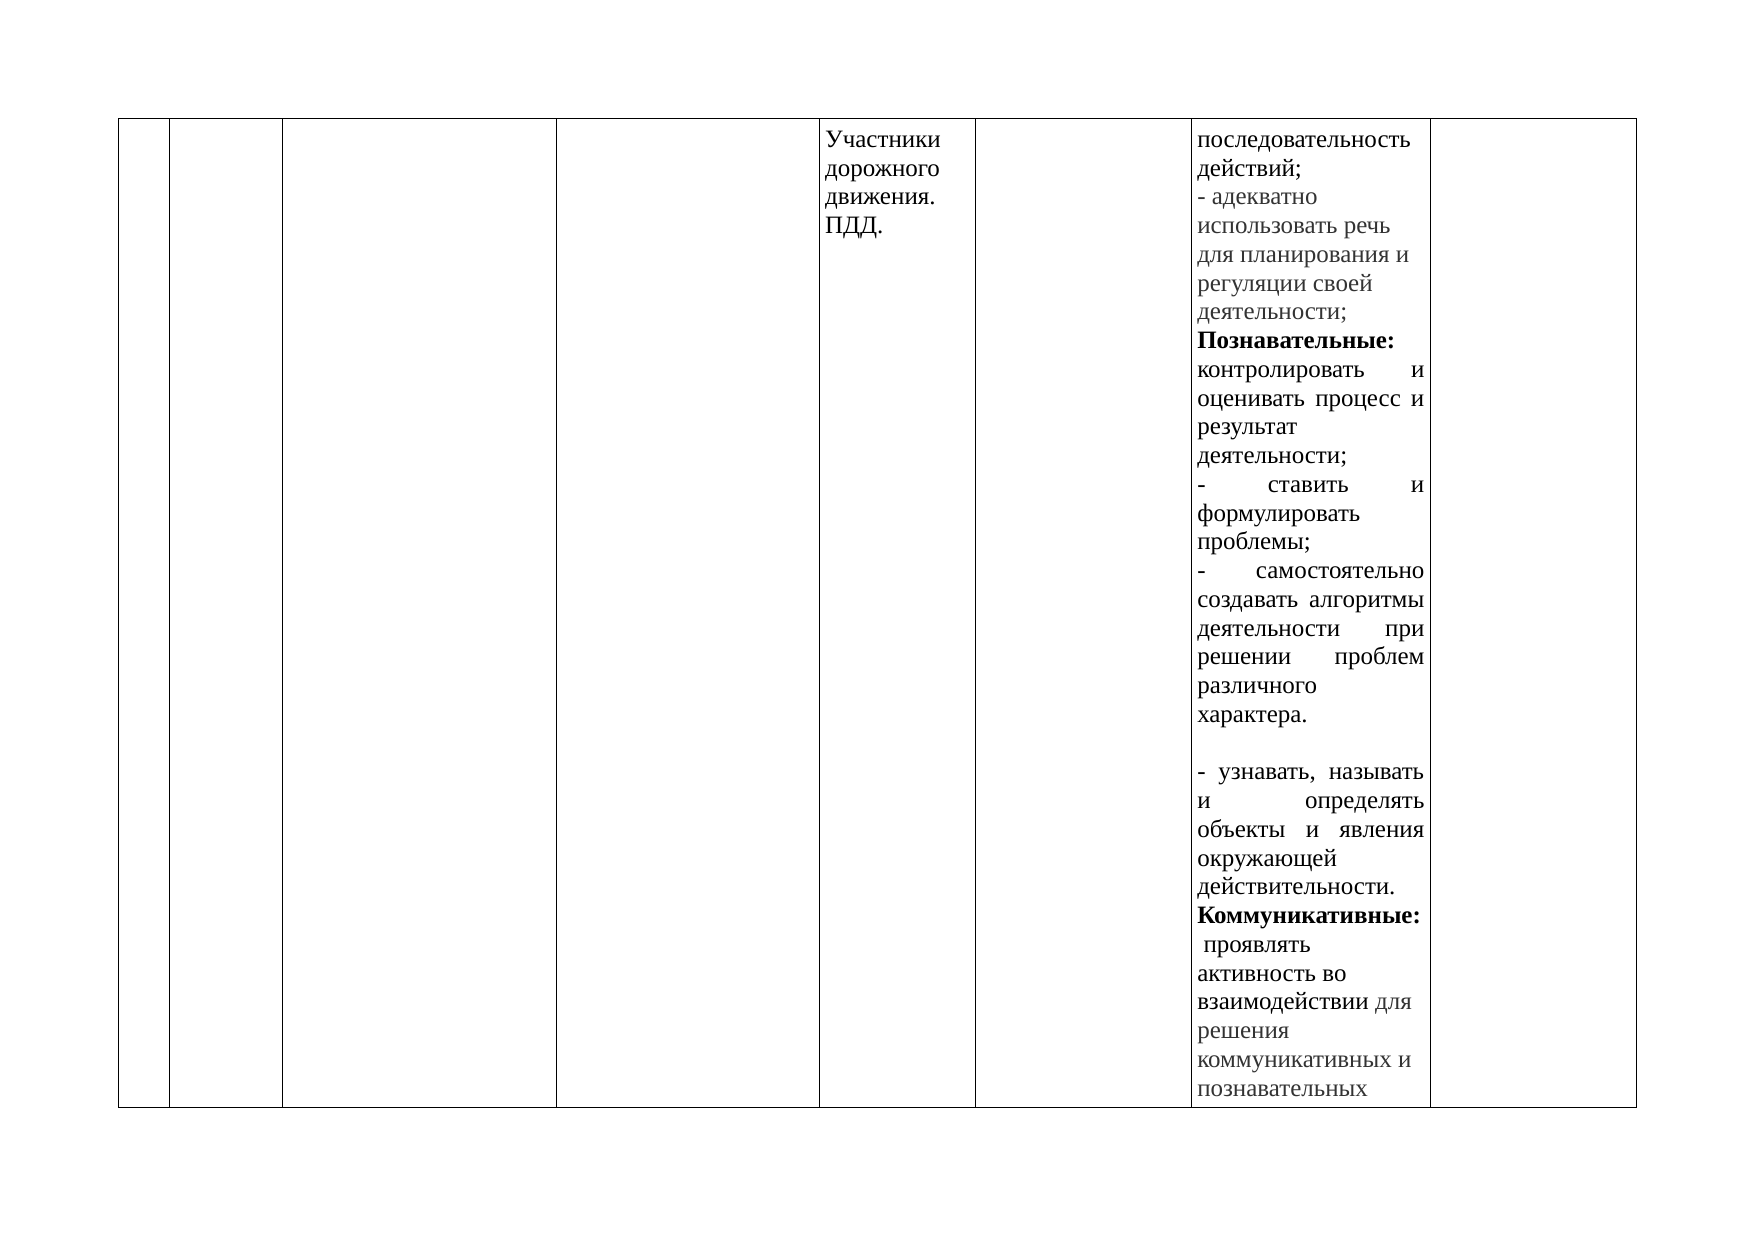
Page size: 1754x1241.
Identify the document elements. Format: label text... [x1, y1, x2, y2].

table_cell [170, 119, 282, 1107]
table_cell [283, 119, 556, 1107]
table_cell последовательность действий; - адекватно использовать речь для планирования и регуляции своей деятельности; Познавательные: контролировать и оценивать процесс и результат деятельности; - ставить и формулировать проблемы; - самостоятельно создавать алгоритмы деятельности при решении проблем различного характера. - узнавать, называть и определять объекты и явления окружающей действительности. Коммуникативные: проявлять активность во взаимодействии для решения коммуникативных и познавательных [1192, 119, 1430, 1107]
table_cell [976, 119, 1191, 1107]
table_cell [557, 119, 819, 1107]
table_cell [119, 119, 169, 1107]
table_cell [1431, 119, 1636, 1107]
table_cell Участники дорожного движения. ПДД. [820, 119, 975, 1107]
